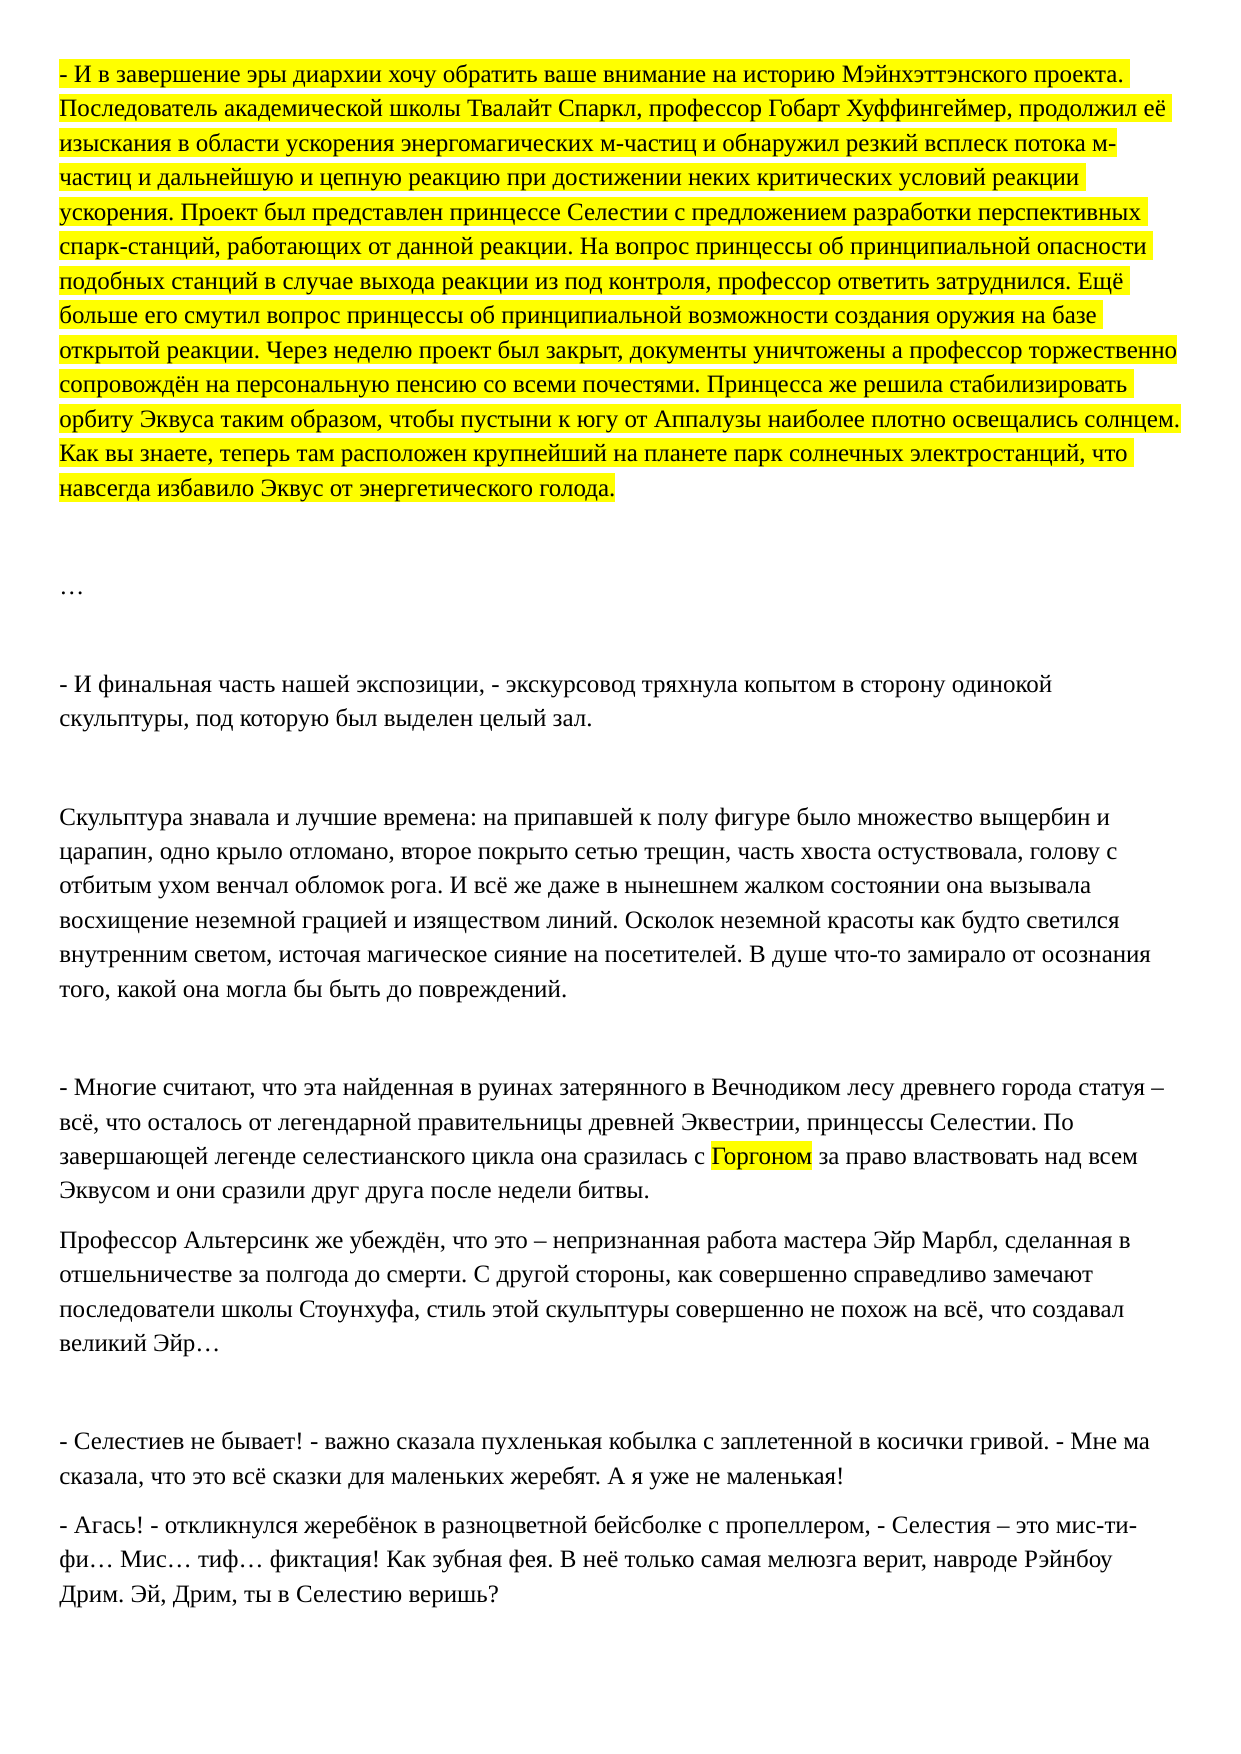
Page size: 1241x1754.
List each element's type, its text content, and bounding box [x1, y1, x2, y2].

text - И финальная часть нашей экспозиции, - экскурсовод тряхнула копытом в сторону одинокой скульптуры, под которую был выделен целый зал. [59, 669, 1181, 732]
text … [59, 571, 1181, 600]
text Профессор Альтерсинк же убеждён, что это – непризнанная работа мастера Эйр Марбл, сделанная в отшельничестве за полгода до смерти. С другой стороны, как совершенно справедливо замечают последователи школы Стоунхуфа, стиль этой скульптуры совершенно не похож на всё, что создавал великий Эйр… [59, 1225, 1181, 1357]
text Скульптура знавала и лучшие времена: на припавшей к полу фигуре было множество выщербин и царапин, одно крыло отломано, второе покрыто сетью трещин, часть хвоста остуствовала, голову с отбитым ухом венчал обломок рога. И всё же даже в нынешнем жалком состоянии она вызывала восхищение неземной грацией и изяществом линий. Осколок неземной красоты как будто светился внутренним светом, источая магическое сияние на посетителей. В душе что-то замирало от осознания того, какой она могла бы быть до повреждений. [59, 802, 1181, 1003]
text - Агась! - откликнулся жеребёнок в разноцветной бейсболке с пропеллером, - Селестия – это мис-ти-фи… Мис… тиф… фиктация! Как зубная фея. В неё только самая мелюзга верит, навроде Рэйнбоу Дрим. Эй, Дрим, ты в Селестию веришь? [59, 1510, 1181, 1607]
text - И в завершение эры диархии хочу обратить ваше внимание на историю Мэйнхэттэнского проекта. Последователь академической школы Твалайт Спаркл, профессор Гобарт Хуффингеймер, продолжил её изыскания в области ускорения энергомагических м-частиц и обнаружил резкий всплеск потока м-частиц и дальнейшую и цепную реакцию при достижении неких критических условий реакции ускорения. Проект был представлен принцессе Селестии с предложением разработки перспективных спарк-станций, работающих от данной реакции. На вопрос принцессы об принципиальной опасности подобных станций в случае выхода реакции из под контроля, профессор ответить затруднился. Ещё больше его смутил вопрос принцессы об принципиальной возможности создания оружия на базе открытой реакции. Через неделю проект был закрыт, документы уничтожены а профессор торжественно сопровождён на персональную пенсию со всеми почестями. Принцесса же решила стабилизировать орбиту Эквуса таким образом, чтобы пустыни к югу от Аппалузы наиболее плотно освещались солнцем. Как вы знаете, теперь там расположен крупнейший на планете парк солнечных электростанций, что навсегда избавило Эквус от энергетического голода. [59, 59, 1181, 502]
text - Селестиев не бывает! - важно сказала пухленькая кобылка с заплетенной в косички гривой. - Мне ма сказала, что это всё сказки для маленьких жеребят. А я уже не маленькая! [59, 1426, 1181, 1489]
text - Многие считают, что эта найденная в руинах затерянного в Вечнодиком лесу древнего города статуя – всё, что осталось от легендарной правительницы древней Эквестрии, принцессы Селестии. По завершающей легенде селестианского цикла она сразилась с Горгоном за право властвовать над всем Эквусом и они сразили друг друга после недели битвы. [59, 1072, 1181, 1204]
